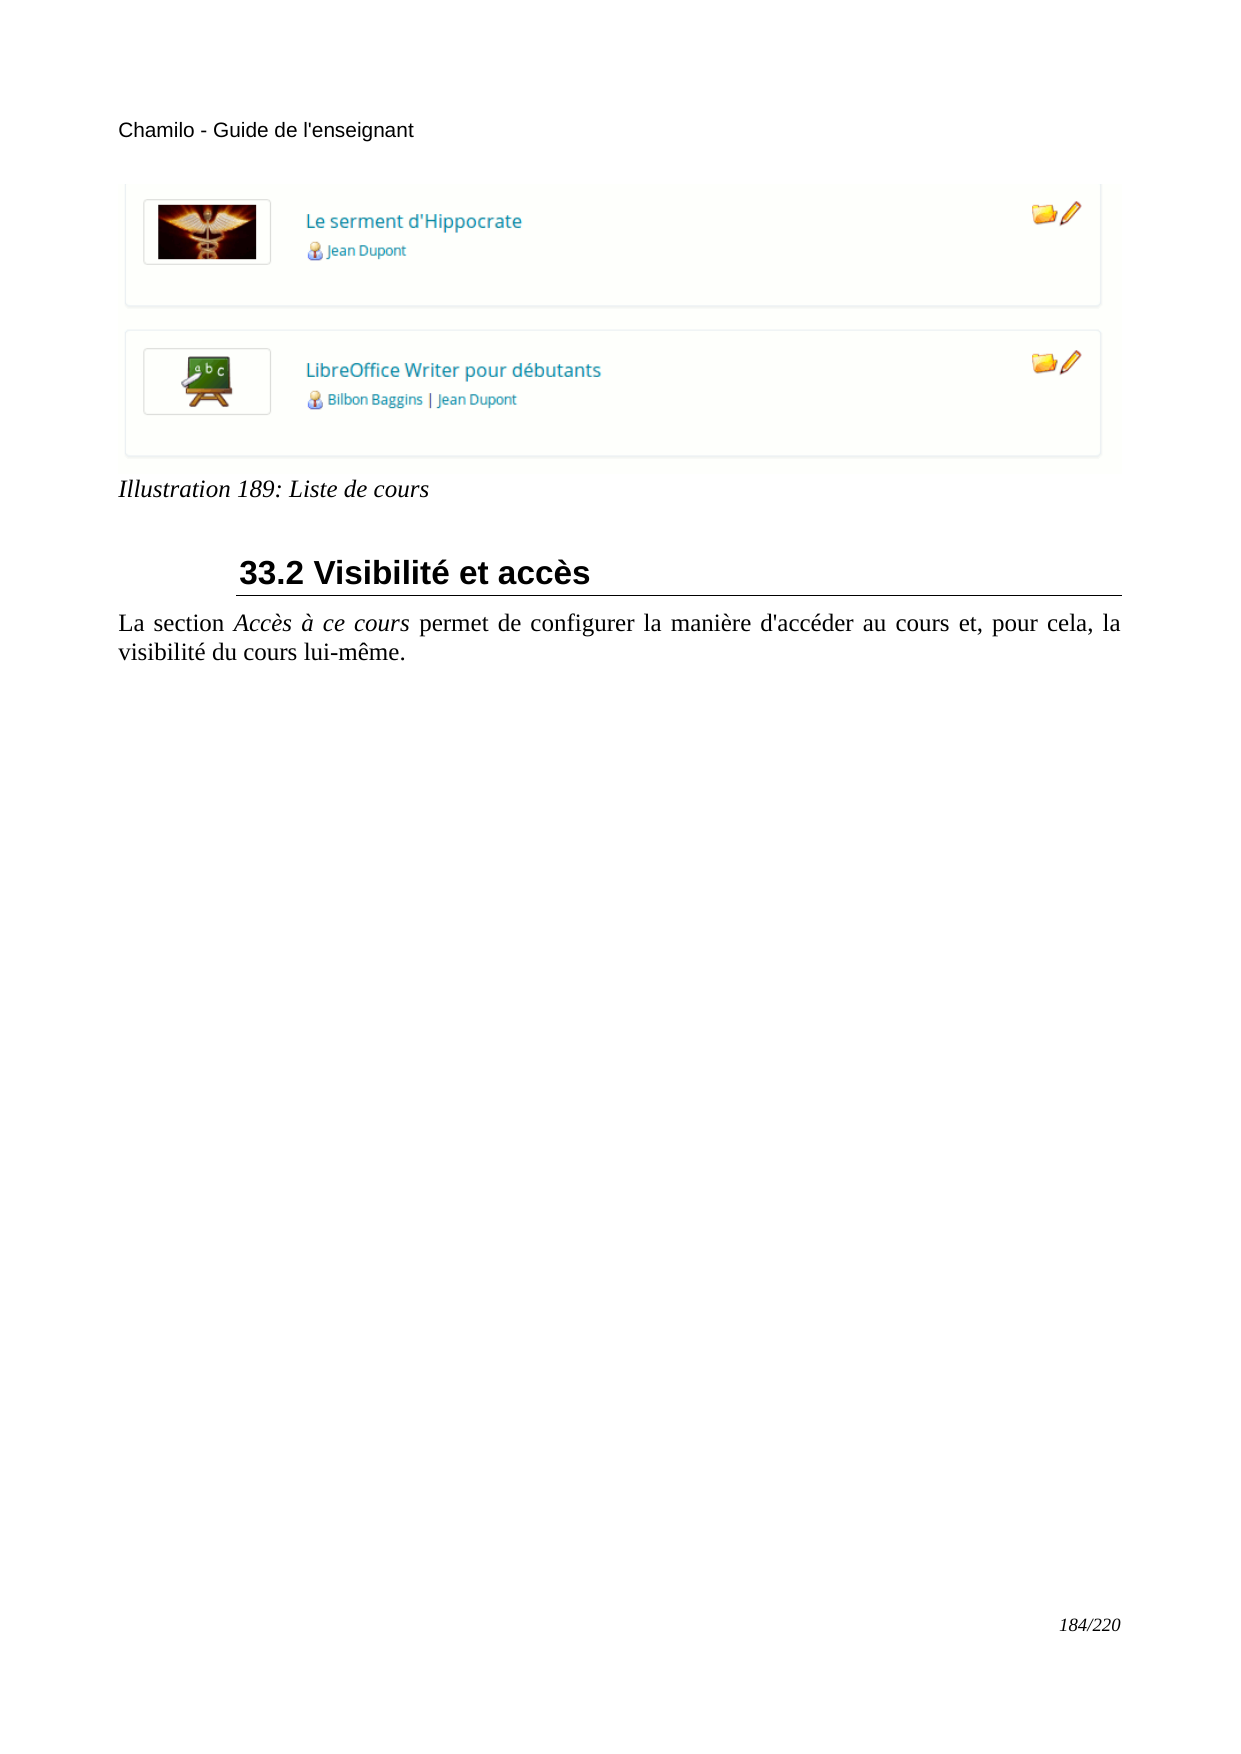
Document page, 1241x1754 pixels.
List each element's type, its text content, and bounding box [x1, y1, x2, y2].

text La section Accès à ce cours permet de configurer la manière d'accéder au cours et, pour cela, la visibilité du cours lui-même. [118, 608, 1122, 666]
subtitle Visibilité et accès [236, 550, 1122, 595]
picture [118, 184, 1122, 474]
text Illustration 189: Liste de cours [118, 474, 1122, 503]
